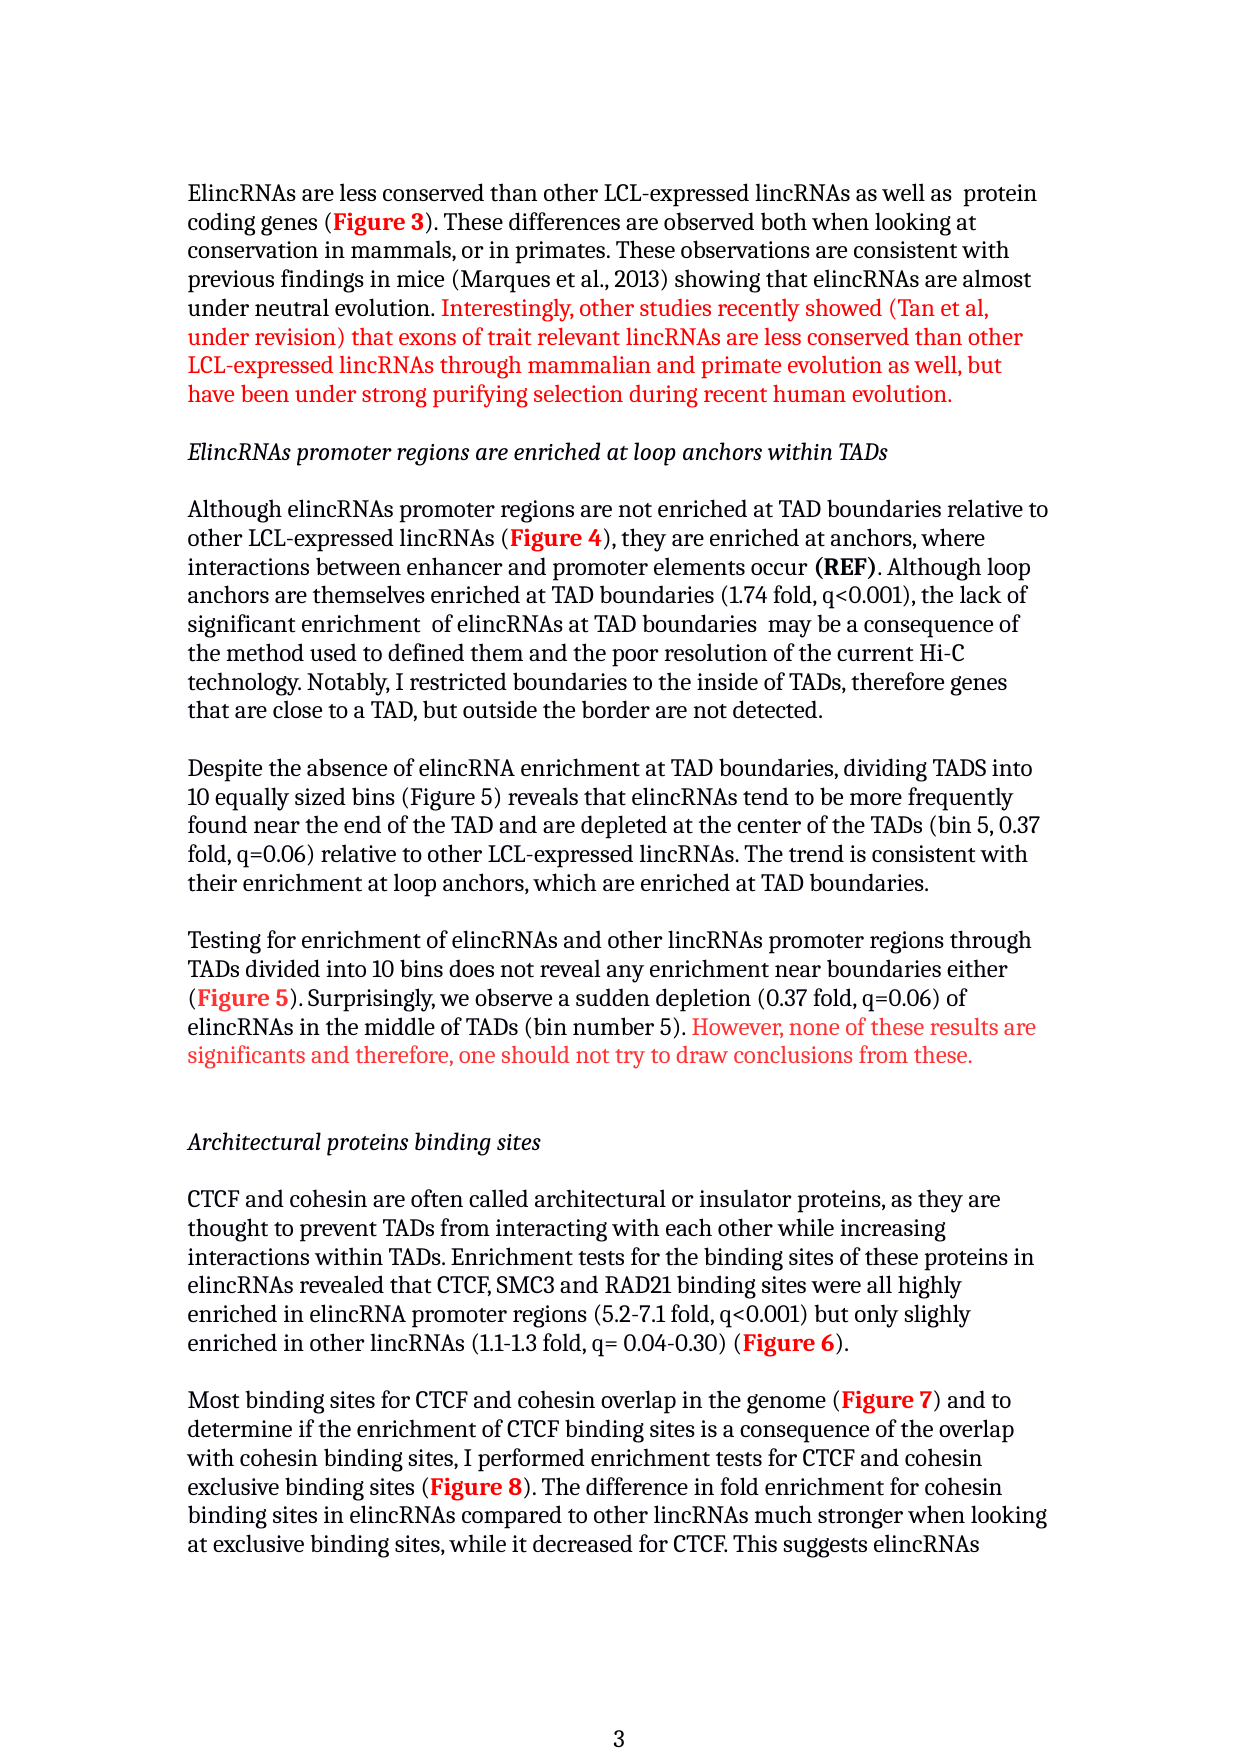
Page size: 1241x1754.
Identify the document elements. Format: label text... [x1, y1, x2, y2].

text Despite the absence of elincRNA enrichment at TAD boundaries, dividing TADS into 10 equally sized bins (Figure 5) reveals that elincRNAs tend to be more frequently found near the end of the TAD and are depleted at the center of the TADs (bin 5, 0.37 fold, q=0.06) relative to other LCL-expressed lincRNAs. The trend is consistent with their enrichment at loop anchors, which are enriched at TAD boundaries. [187, 754, 1053, 897]
text ElincRNAs are less conserved than other LCL-expressed lincRNAs as well as protein coding genes (Figure 3). These differences are observed both when looking at conservation in mammals, or in primates. These observations are consistent with previous findings in mice (Marques et al., 2013) showing that elincRNAs are almost under neutral evolution. Interestingly, other studies recently showed (Tan et al, under revision) that exons of trait relevant lincRNAs are less conserved than other LCL-expressed lincRNAs through mammalian and primate evolution as well, but have been under strong purifying selection during recent human evolution. [187, 150, 1053, 409]
text Testing for enrichment of elincRNAs and other lincRNAs promoter regions through TADs divided into 10 bins does not reveal any enrichment near boundaries either (Figure 5). Surprisingly, we observe a sudden depletion (0.37 fold, q=0.06) of elincRNAs in the middle of TADs (bin number 5). However, none of these results are significants and therefore, one should not try to draw conclusions from these. [187, 926, 1053, 1070]
text Architectural proteins binding sites [187, 1127, 1053, 1156]
text Although elincRNAs promoter regions are not enriched at TAD boundaries relative to other LCL-expressed lincRNAs (Figure 4), they are enriched at anchors, where interactions between enhancer and promoter elements occur (REF). Although loop anchors are themselves enriched at TAD boundaries (1.74 fold, q<0.001), the lack of significant enrichment of elincRNAs at TAD boundaries may be a consequence of the method used to defined them and the poor resolution of the current Hi-C technology. Notably, I restricted boundaries to the inside of TADs, therefore genes that are close to a TAD, but outside the border are not detected. [187, 495, 1053, 725]
text CTCF and cohesin are often called architectural or insulator proteins, as they are thought to prevent TADs from interacting with each other while increasing interactions within TADs. Enrichment tests for the binding sites of these proteins in elincRNAs revealed that CTCF, SMC3 and RAD21 binding sites were all highly enriched in elincRNA promoter regions (5.2-7.1 fold, q<0.001) but only slighly enriched in other lincRNAs (1.1-1.3 fold, q= 0.04-0.30) (Figure 6). [187, 1185, 1053, 1357]
text ElincRNAs promoter regions are enriched at loop anchors within TADs [187, 437, 1053, 466]
text Most binding sites for CTCF and cohesin overlap in the genome (Figure 7) and to determine if the enrichment of CTCF binding sites is a consequence of the overlap with cohesin binding sites, I performed enrichment tests for CTCF and cohesin exclusive binding sites (Figure 8). The difference in fold enrichment for cohesin binding sites in elincRNAs compared to other lincRNAs much stronger when looking at exclusive binding sites, while it decreased for CTCF. This suggests elincRNAs [187, 1386, 1053, 1559]
